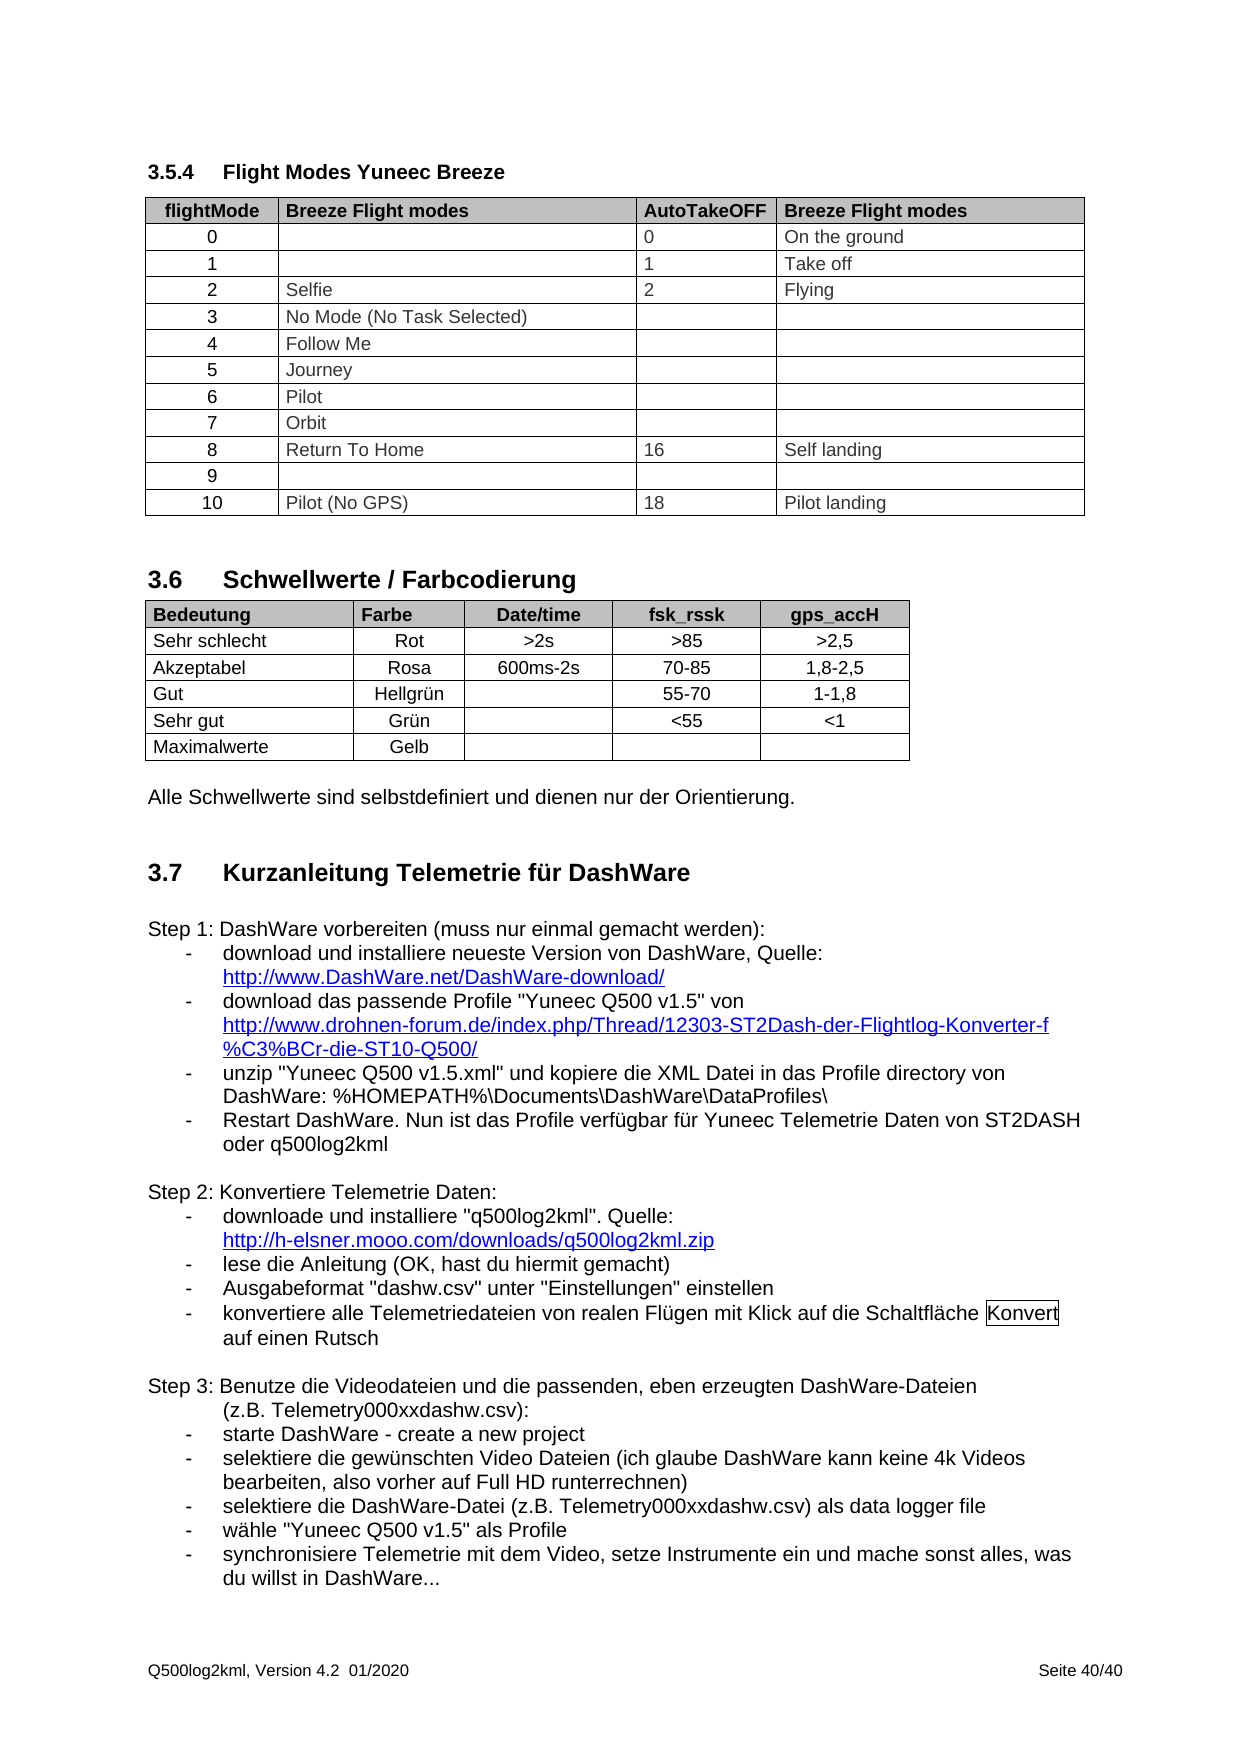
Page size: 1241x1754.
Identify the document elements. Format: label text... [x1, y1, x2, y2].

list download das passende Profile "Yuneec Q500 v1.5" von http://www.drohnen-forum.de/index.php/Thread/12303-ST2Dash-der-Flightlog-Konverter-f%C3%BCr-die-ST10-Q500/ [185, 988, 1093, 1060]
table_cell Gelb [354, 734, 464, 760]
table_cell Maximalwerte [146, 734, 353, 760]
table_cell 5 [146, 357, 278, 382]
table_cell On the ground [777, 224, 1084, 250]
table_cell Pilot [279, 384, 636, 409]
subtitle Kurzanleitung Telemetrie für DashWare [148, 858, 1093, 886]
table_cell Rosa [354, 655, 464, 680]
list download und installiere neueste Version von DashWare, Quelle: http://www.DashWare.net/DashWare-download/ [185, 941, 1093, 988]
table_cell [777, 304, 1084, 329]
table_cell [637, 410, 776, 436]
table_cell 1 [146, 251, 278, 276]
table_cell 70-85 [613, 655, 760, 680]
table_cell <1 [761, 708, 909, 733]
table_cell 10 [146, 490, 278, 515]
table_cell 4 [146, 330, 278, 356]
list starte DashWare - create a new project [185, 1422, 1093, 1446]
table_cell 1 [637, 251, 776, 276]
table_cell <55 [613, 708, 760, 733]
list Ausgabeformat "dashw.csv" unter "Einstellungen" einstellen [185, 1276, 1093, 1300]
table_cell [637, 304, 776, 329]
table_cell Grün [354, 708, 464, 733]
table_cell Hellgrün [354, 681, 464, 707]
list synchronisiere Telemetrie mit dem Video, setze Instrumente ein und mache sonst alles, was du willst in DashWare... [185, 1542, 1093, 1589]
table_cell 9 [146, 463, 278, 489]
table_cell 2 [637, 277, 776, 303]
table_cell [777, 357, 1084, 382]
table_header flightMode [146, 198, 278, 223]
table_cell 3 [146, 304, 278, 329]
table_cell 600ms-2s [465, 655, 612, 680]
table_header Breeze Flight modes [777, 198, 1084, 223]
subtitle Schwellwerte / Farbcodierung [148, 565, 1093, 594]
table_cell 1,8-2,5 [761, 655, 909, 680]
table_cell 8 [146, 437, 278, 462]
table_cell Pilot (No GPS) [279, 490, 636, 515]
table_header Date/time [465, 601, 612, 627]
table_cell Akzeptabel [146, 655, 353, 680]
table_cell Self landing [777, 437, 1084, 462]
table_cell Orbit [279, 410, 636, 436]
list selektiere die gewünschten Video Dateien (ich glaube DashWare kann keine 4k Videos bearbeiten, also vorher auf Full HD runterrechnen) [185, 1446, 1093, 1494]
table_cell [465, 734, 612, 760]
text Step 3: Benutze die Videodateien und die passenden, eben erzeugten DashWare-Dateien (z.B. Telemetry000xxdashw.csv): [148, 1374, 1093, 1422]
table_cell 1-1,8 [761, 681, 909, 707]
table_cell Sehr gut [146, 708, 353, 733]
table_header Farbe [354, 601, 464, 627]
table_header AutoTakeOFF [637, 198, 776, 223]
table_cell [279, 463, 636, 489]
table_cell >2,5 [761, 628, 909, 653]
table_cell Rot [354, 628, 464, 653]
table_cell Gut [146, 681, 353, 707]
list selektiere die DashWare-Datei (z.B. Telemetry000xxdashw.csv) als data logger file [185, 1494, 1093, 1518]
table_cell [279, 224, 636, 250]
table_cell Sehr schlecht [146, 628, 353, 653]
table_cell 2 [146, 277, 278, 303]
list downloade und installiere "q500log2kml". Quelle: http://h-elsner.mooo.com/downloads/q500log2kml.zip [185, 1204, 1093, 1252]
table_cell No Mode (No Task Selected) [279, 304, 636, 329]
table_cell [777, 384, 1084, 409]
table_cell 18 [637, 490, 776, 515]
table_cell 55-70 [613, 681, 760, 707]
table_cell Pilot landing [777, 490, 1084, 515]
table_cell [637, 463, 776, 489]
table_cell >85 [613, 628, 760, 653]
table_cell Follow Me [279, 330, 636, 356]
table_cell 7 [146, 410, 278, 436]
table_cell 16 [637, 437, 776, 462]
list unzip "Yuneec Q500 v1.5.xml" und kopiere die XML Datei in das Profile directory von DashWare: %HOMEPATH%\Documents\DashWare\DataProfiles\ [185, 1060, 1093, 1108]
table_cell [613, 734, 760, 760]
table_cell [637, 384, 776, 409]
table_cell [777, 463, 1084, 489]
table_header Breeze Flight modes [279, 198, 636, 223]
table_cell [777, 330, 1084, 356]
text Step 2: Konvertiere Telemetrie Daten: [148, 1180, 1093, 1204]
table_cell [777, 410, 1084, 436]
subtitle Flight Modes Yuneec Breeze [148, 160, 1093, 184]
text Step 1: DashWare vorbereiten (muss nur einmal gemacht werden): [148, 917, 1093, 941]
list Restart DashWare. Nun ist das Profile verfügbar für Yuneec Telemetrie Daten von ST2DASH oder q500log2kml [185, 1108, 1093, 1156]
table_cell [279, 251, 636, 276]
table_cell Selfie [279, 277, 636, 303]
table_cell >2s [465, 628, 612, 653]
list konvertiere alle Telemetriedateien von realen Flügen mit Klick auf die Schaltfläche Konvert auf einen Rutsch [185, 1300, 1093, 1350]
table_cell Return To Home [279, 437, 636, 462]
table_cell [637, 330, 776, 356]
list lese die Anleitung (OK, hast du hiermit gemacht) [185, 1252, 1093, 1276]
table_header gps_accH [761, 601, 909, 627]
list wähle "Yuneec Q500 v1.5" als Profile [185, 1518, 1093, 1542]
table_cell Take off [777, 251, 1084, 276]
table_header fsk_rssk [613, 601, 760, 627]
table_cell 6 [146, 384, 278, 409]
table_cell [761, 734, 909, 760]
table_cell [637, 357, 776, 382]
text Alle Schwellwerte sind selbstdefiniert und dienen nur der Orientierung. [148, 785, 1093, 809]
table_cell Flying [777, 277, 1084, 303]
table_cell Journey [279, 357, 636, 382]
table_cell [465, 708, 612, 733]
table_cell [465, 681, 612, 707]
table_cell 0 [146, 224, 278, 250]
table_header Bedeutung [146, 601, 353, 627]
table_cell 0 [637, 224, 776, 250]
